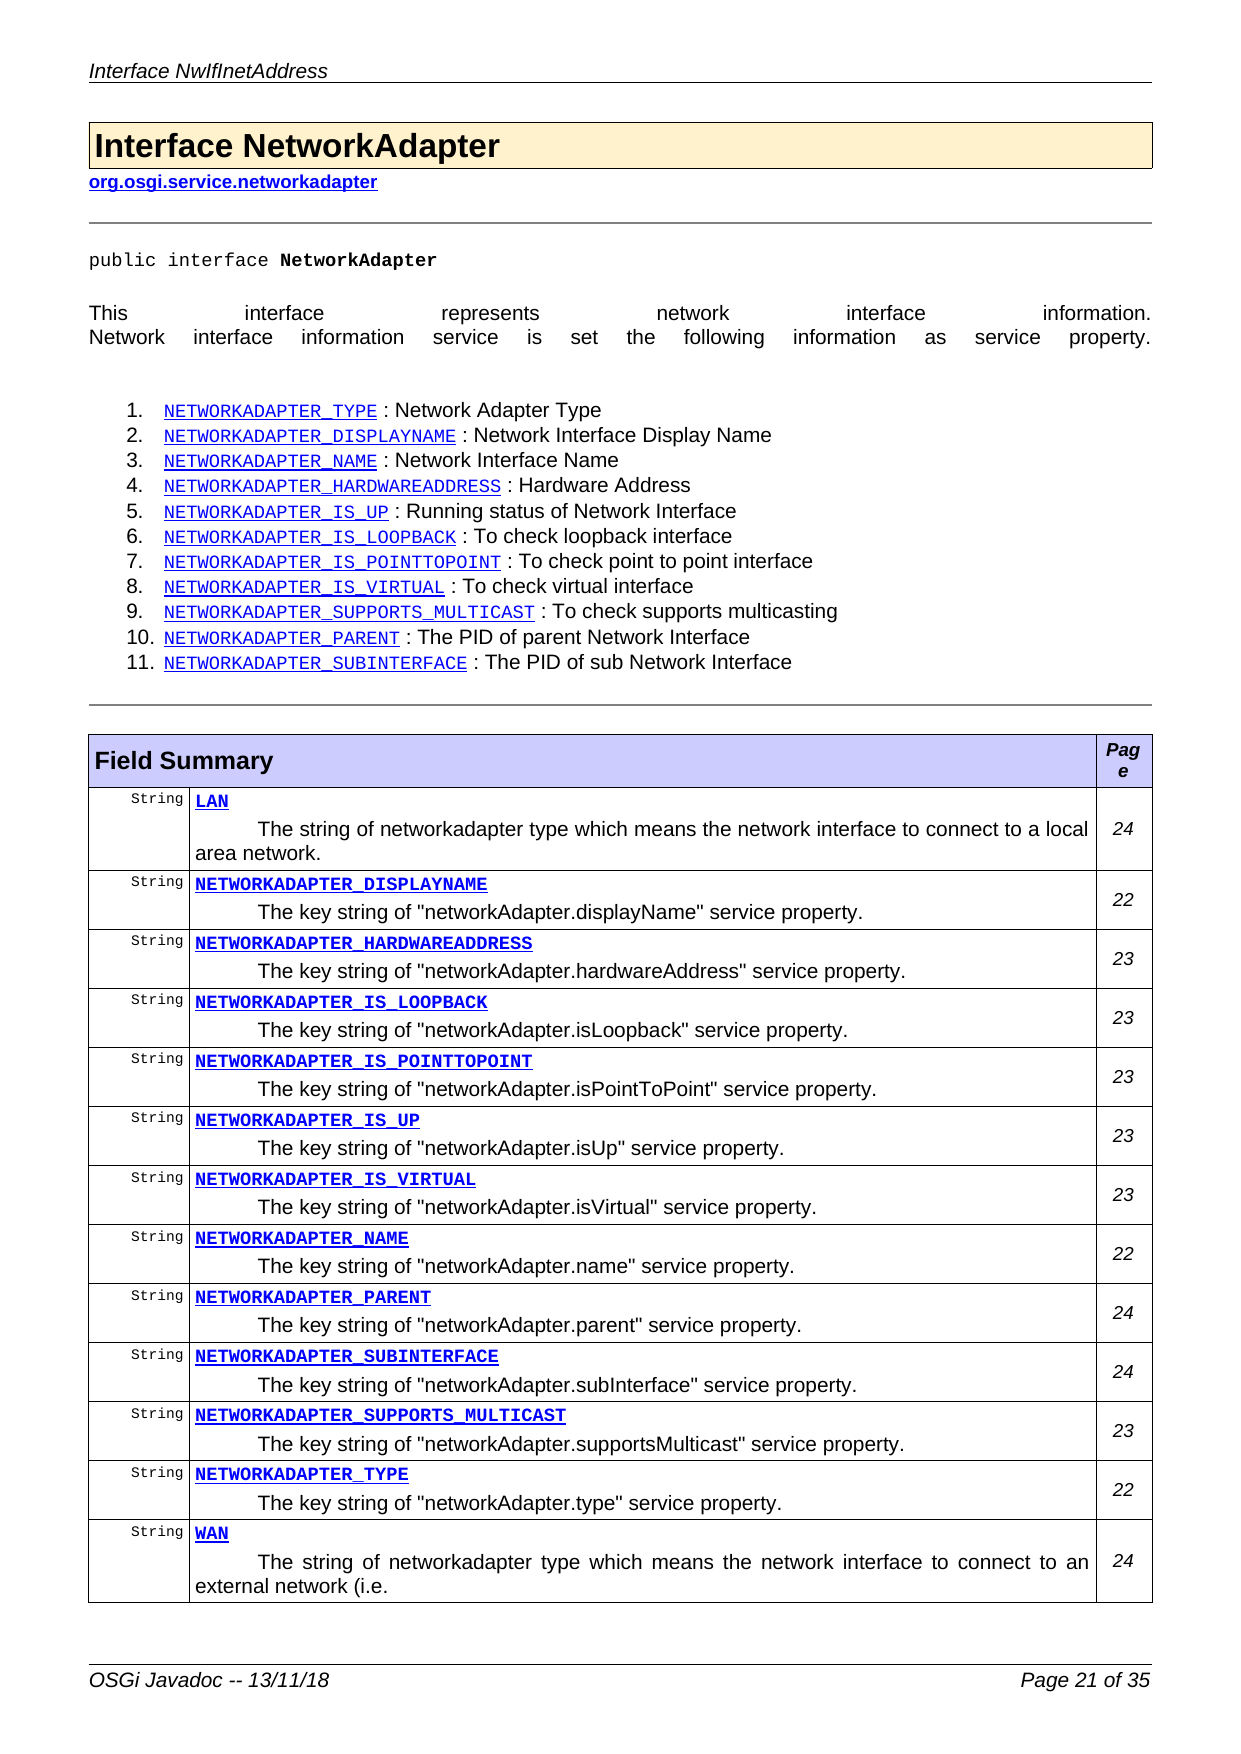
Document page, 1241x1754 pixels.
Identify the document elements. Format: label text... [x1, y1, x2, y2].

table_cell LAN The string of networkadapter type which means the network interface to connect to a local area network. [190, 788, 1096, 869]
list NETWORKADAPTER_IS_LOOPBACK : To check loopback interface [126, 524, 1152, 549]
table_cell NETWORKADAPTER_TYPE The key string of "networkAdapter.type" service property. [190, 1461, 1096, 1519]
text This interface represents network interface information. Network interface information service is set the following information as service property. [88, 301, 1152, 373]
table_cell 22 [1097, 1107, 1152, 1165]
list NETWORKADAPTER_IS_POINTTOPOINT : To check point to point interface [126, 549, 1152, 574]
list NETWORKADAPTER_HARDWAREADDRESS : Hardware Address [126, 473, 1152, 498]
table_cell NETWORKADAPTER_HARDWAREADDRESS The key string of "networkAdapter.hardwareAddress" service property. [190, 930, 1096, 988]
table_cell String [89, 1520, 189, 1602]
table_cell NETWORKADAPTER_IS_VIRTUAL The key string of "networkAdapter.isVirtual" service property. [190, 1166, 1096, 1224]
table_cell String [89, 1107, 189, 1165]
table_cell 23 [1097, 788, 1152, 869]
table_cell NETWORKADAPTER_SUPPORTS_MULTICAST The key string of "networkAdapter.supportsMulticast" service property. [190, 1402, 1096, 1460]
table_cell 22 [1097, 1166, 1152, 1224]
table_cell NETWORKADAPTER_PARENT The key string of "networkAdapter.parent" service property. [190, 1284, 1096, 1342]
table_cell String [89, 1166, 189, 1224]
table_header Page [1097, 735, 1152, 787]
table_cell String [89, 1343, 189, 1401]
table_cell String [89, 871, 189, 929]
table_cell 21 [1097, 1225, 1152, 1283]
table_cell String [89, 788, 189, 869]
table_cell String [89, 1284, 189, 1342]
table_cell 23 [1097, 1284, 1152, 1342]
table_header Field Summary [89, 735, 1096, 787]
table_cell 23 [1097, 1343, 1152, 1401]
table_cell NETWORKADAPTER_IS_LOOPBACK The key string of "networkAdapter.isLoopback" service property. [190, 989, 1096, 1047]
table_cell NETWORKADAPTER_IS_UP The key string of "networkAdapter.isUp" service property. [190, 1107, 1096, 1165]
table_cell WAN The string of networkadapter type which means the network interface to connect to an external network (i.e. [190, 1520, 1096, 1602]
table_cell String [89, 1048, 189, 1106]
list NETWORKADAPTER_TYPE : Network Adapter Type [126, 398, 1152, 423]
table_cell 22 [1097, 1402, 1152, 1460]
table_cell String [89, 1225, 189, 1283]
table_cell 23 [1097, 1520, 1152, 1602]
table_cell NETWORKADAPTER_IS_POINTTOPOINT The key string of "networkAdapter.isPointToPoint" service property. [190, 1048, 1096, 1106]
table_cell String [89, 1461, 189, 1519]
list NETWORKADAPTER_NAME : Network Interface Name [126, 448, 1152, 473]
text org.osgi.service.networkadapter [88, 171, 1152, 193]
table_cell 21 [1097, 871, 1152, 929]
table_cell String [89, 930, 189, 988]
list NETWORKADAPTER_IS_VIRTUAL : To check virtual interface [126, 574, 1152, 599]
list NETWORKADAPTER_SUBINTERFACE : The PID of sub Network Interface [126, 650, 1152, 675]
table_cell 22 [1097, 1048, 1152, 1106]
text public interface NetworkAdapter [88, 250, 1152, 272]
table_cell 22 [1097, 930, 1152, 988]
table_cell String [89, 989, 189, 1047]
table_cell 21 [1097, 1461, 1152, 1519]
table_cell NETWORKADAPTER_NAME The key string of "networkAdapter.name" service property. [190, 1225, 1096, 1283]
table_cell 22 [1097, 989, 1152, 1047]
list NETWORKADAPTER_IS_UP : Running status of Network Interface [126, 498, 1152, 524]
subtitle Interface NetworkAdapter [90, 123, 1152, 168]
table_cell String [89, 1402, 189, 1460]
list NETWORKADAPTER_SUPPORTS_MULTICAST : To check supports multicasting [126, 599, 1152, 624]
list NETWORKADAPTER_PARENT : The PID of parent Network Interface [126, 624, 1152, 650]
table_cell NETWORKADAPTER_DISPLAYNAME The key string of "networkAdapter.displayName" service property. [190, 871, 1096, 929]
list NETWORKADAPTER_DISPLAYNAME : Network Interface Display Name [126, 423, 1152, 448]
table_cell NETWORKADAPTER_SUBINTERFACE The key string of "networkAdapter.subInterface" service property. [190, 1343, 1096, 1401]
